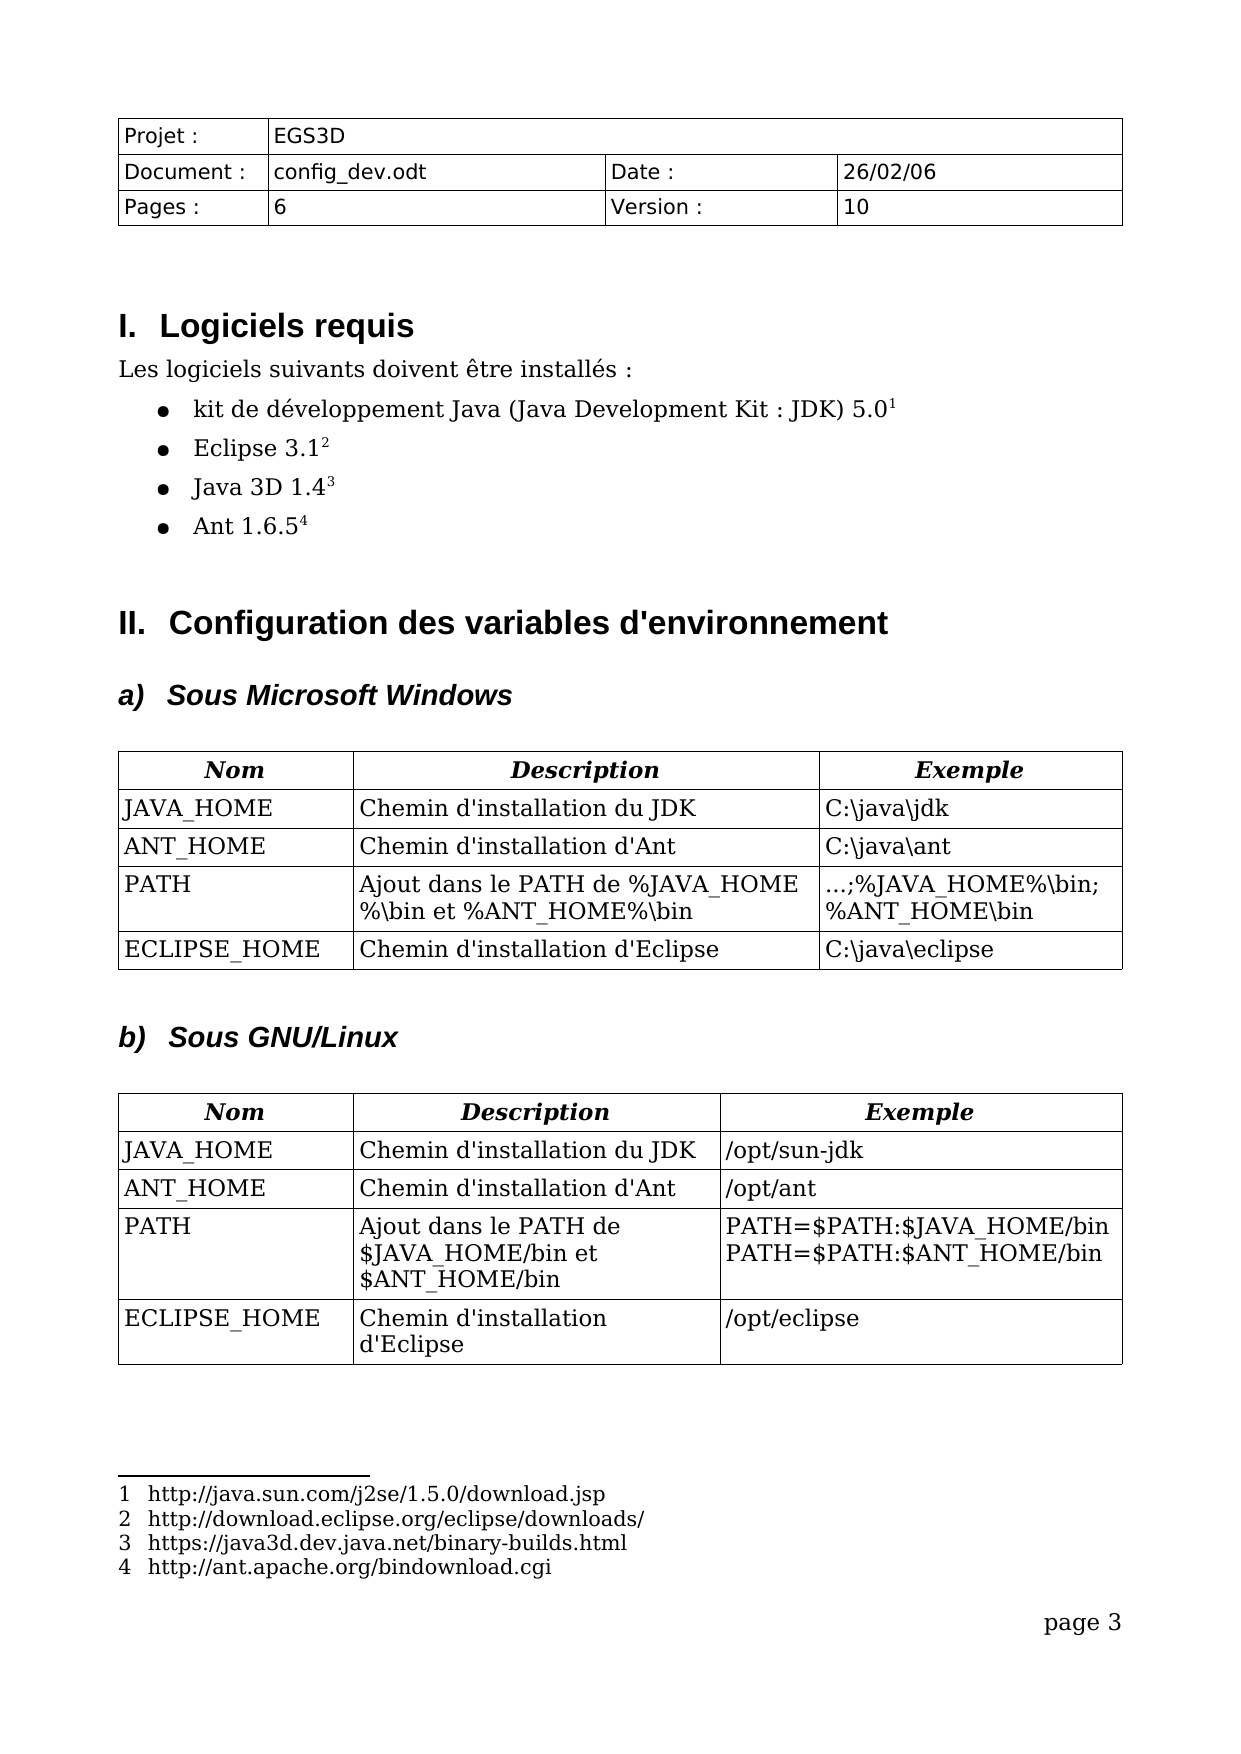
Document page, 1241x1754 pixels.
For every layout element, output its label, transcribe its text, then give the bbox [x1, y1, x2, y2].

table_header Nom [119, 752, 353, 789]
list http://java.sun.com/j2se/1.5.0/download.jsp [118, 1482, 1122, 1507]
table_cell Chemin d'installation d'Ant [354, 829, 819, 866]
table_header Description [354, 752, 819, 789]
table_header Exemple [820, 752, 1122, 789]
list Java 3D 1.4 [156, 474, 1122, 501]
table_cell PATH=$PATH:$JAVA_HOME/bin PATH=$PATH:$ANT_HOME/bin [721, 1209, 1122, 1299]
text Les logiciels suivants doivent être installés : [118, 357, 1122, 383]
table_cell /opt/sun-jdk [721, 1132, 1122, 1169]
table_cell /opt/eclipse [721, 1300, 1122, 1364]
table_cell ECLIPSE_HOME [119, 1300, 353, 1364]
table_cell Chemin d'installation du JDK [354, 790, 819, 828]
table_cell /opt/ant [721, 1170, 1122, 1207]
table_cell JAVA_HOME [119, 790, 353, 828]
table_header Description [354, 1094, 720, 1131]
subtitle Configuration des variables d'environnement [118, 604, 1122, 642]
table_cell ANT_HOME [119, 1170, 353, 1207]
subtitle Sous GNU/Linux [118, 1021, 1122, 1053]
table_cell Ajout dans le PATH de %JAVA_HOME%\bin et %ANT_HOME%\bin [354, 867, 819, 931]
table_cell Chemin d'installation d'Eclipse [354, 932, 819, 969]
table_cell C:\java\eclipse [820, 932, 1122, 969]
table_cell JAVA_HOME [119, 1132, 353, 1169]
table_header Exemple [721, 1094, 1122, 1131]
table_cell ANT_HOME [119, 829, 353, 866]
table_cell C:\java\jdk [820, 790, 1122, 828]
table_cell C:\java\ant [820, 829, 1122, 866]
table_cell Chemin d'installation d'Ant [354, 1170, 720, 1207]
list kit de développement Java (Java Development Kit : JDK) 5.0 [156, 396, 1122, 422]
list https://java3d.dev.java.net/binary-builds.html [118, 1531, 1122, 1555]
table_cell PATH [119, 1209, 353, 1299]
list http://ant.apache.org/bindownload.cgi [118, 1555, 1122, 1579]
table_header Nom [119, 1094, 353, 1131]
list Ant 1.6.5 [156, 513, 1122, 540]
table_cell Chemin d'installation d'Eclipse [354, 1300, 720, 1364]
table_cell Ajout dans le PATH de $JAVA_HOME/bin et $ANT_HOME/bin [354, 1209, 720, 1299]
table_cell Chemin d'installation du JDK [354, 1132, 720, 1169]
subtitle Sous Microsoft Windows [118, 679, 1122, 712]
table_cell ...;%JAVA_HOME%\bin;%ANT_HOME\bin [820, 867, 1122, 931]
table_cell ECLIPSE_HOME [119, 932, 353, 969]
list Eclipse 3.1 [156, 435, 1122, 462]
subtitle Logiciels requis [118, 307, 1122, 344]
list http://download.eclipse.org/eclipse/downloads/ [118, 1507, 1122, 1531]
table_cell PATH [119, 867, 353, 931]
